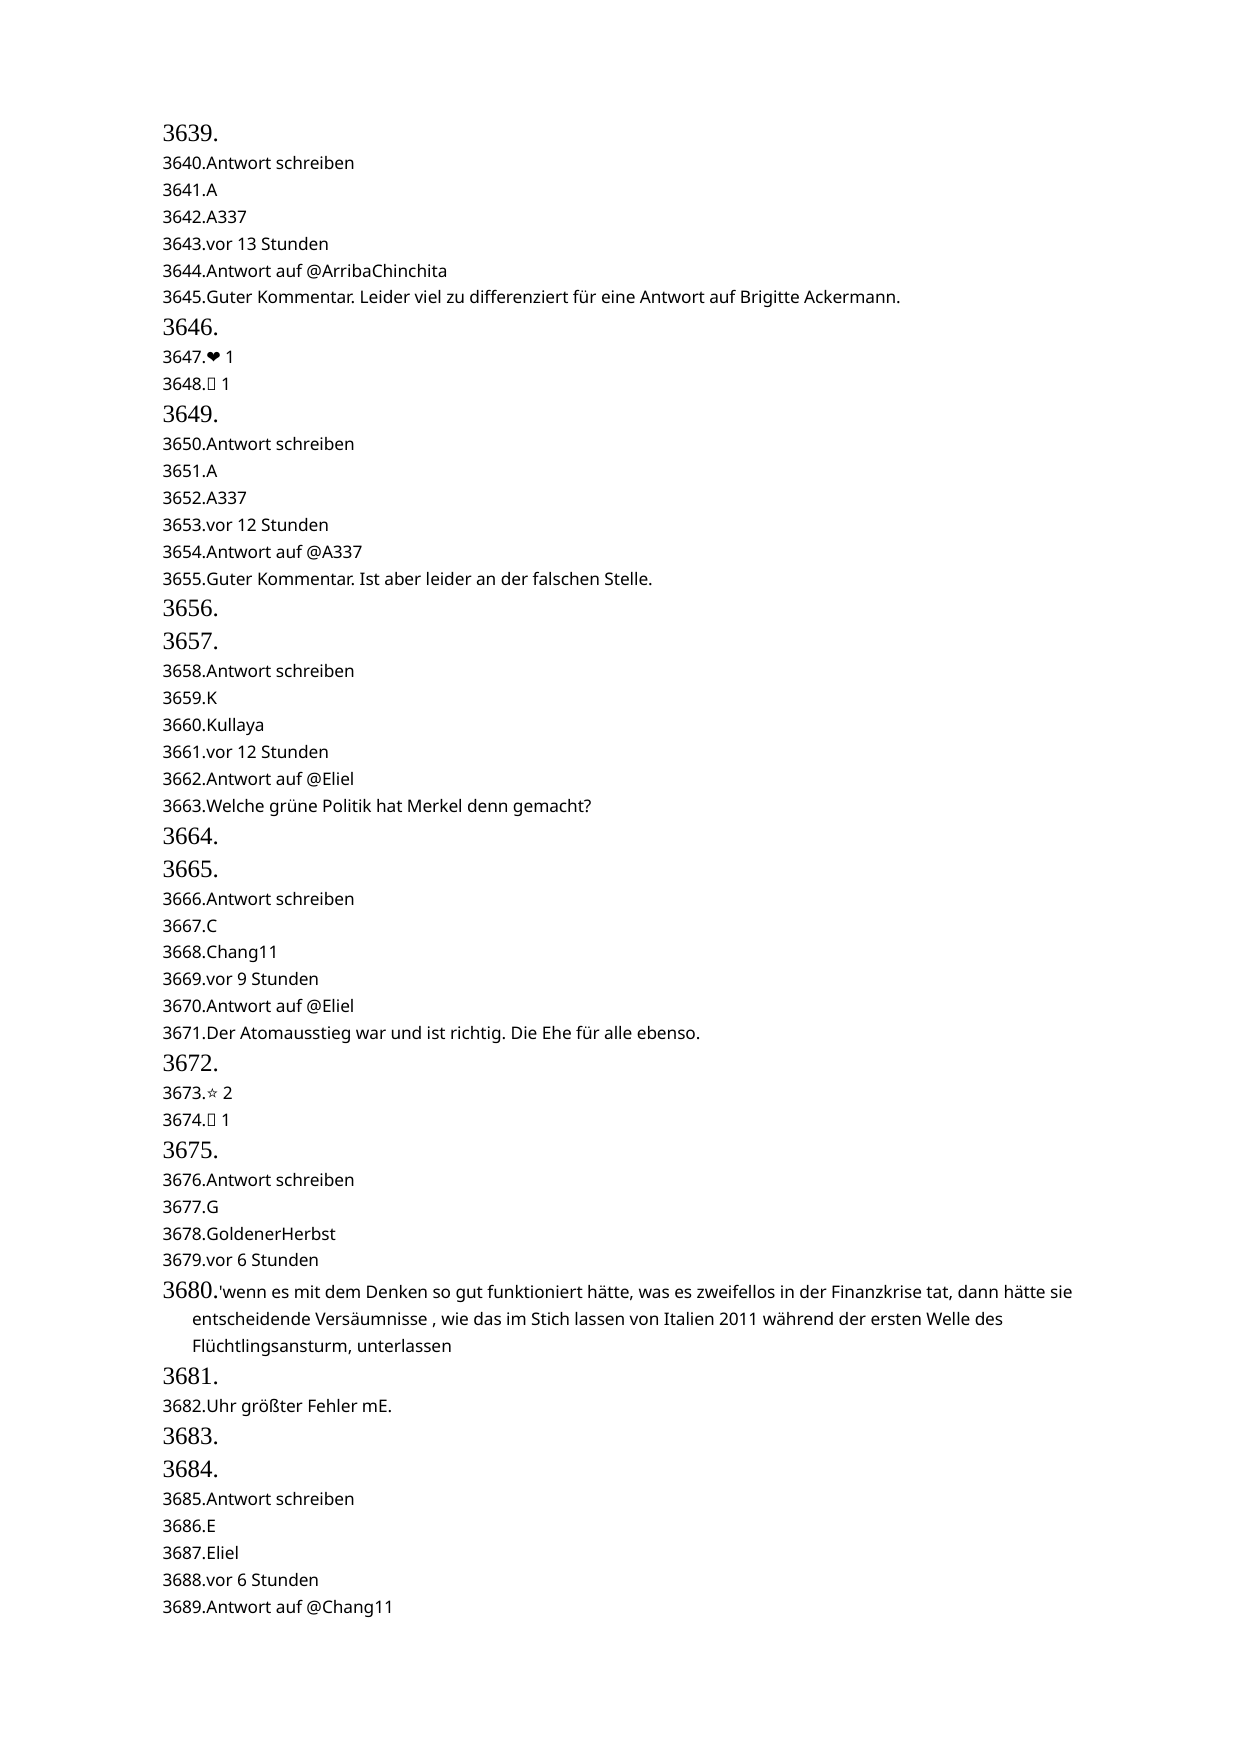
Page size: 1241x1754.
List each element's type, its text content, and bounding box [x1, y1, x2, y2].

list 🤨 1 [162, 1108, 1122, 1131]
list C [162, 914, 1122, 937]
list Antwort schreiben [162, 659, 1122, 683]
list Chang11 [162, 941, 1122, 964]
list Antwort auf @A337 [162, 540, 1122, 563]
list A [162, 178, 1122, 201]
list Antwort auf @ArribaChinchita [162, 259, 1122, 282]
list vor 12 Stunden [162, 740, 1122, 763]
list Antwort schreiben [162, 1487, 1122, 1511]
list vor 12 Stunden [162, 513, 1122, 536]
list Der Atomausstieg war und ist richtig. Die Ehe für alle ebenso. [162, 1021, 1122, 1044]
list Kullaya [162, 713, 1122, 737]
list G [162, 1195, 1122, 1218]
list Eliel [162, 1541, 1122, 1564]
list vor 13 Stunden [162, 232, 1122, 255]
list A [162, 459, 1122, 482]
list A337 [162, 205, 1122, 228]
list Antwort schreiben [162, 432, 1122, 456]
list ⭐️ 2 [162, 1081, 1122, 1104]
list Guter Kommentar. Leider viel zu differenziert für eine Antwort auf Brigitte Ackermann. [162, 286, 1122, 309]
list Antwort auf @Eliel [162, 994, 1122, 1018]
list ❤️ 1 [162, 345, 1122, 369]
list 🤨 1 [162, 372, 1122, 396]
list Antwort schreiben [162, 1168, 1122, 1191]
list 'wenn es mit dem Denken so gut funktioniert hätte, was es zweifellos in der Finanzkrise tat, dann hätte sie entscheidende Versäumnisse , wie das im Stich lassen von Italien 2011 während der ersten Welle des Flüchtlingsansturm, unterlassen [162, 1275, 1122, 1358]
list Welche grüne Politik hat Merkel denn gemacht? [162, 794, 1122, 817]
list Antwort auf @Chang11 [162, 1595, 1122, 1618]
list E [162, 1514, 1122, 1537]
list Uhr größter Fehler mE. [162, 1394, 1122, 1418]
list Antwort auf @Eliel [162, 767, 1122, 790]
list vor 6 Stunden [162, 1568, 1122, 1591]
list K [162, 686, 1122, 710]
list A337 [162, 486, 1122, 509]
list Antwort schreiben [162, 151, 1122, 174]
list Antwort schreiben [162, 887, 1122, 910]
list GoldenerHerbst [162, 1222, 1122, 1245]
list vor 9 Stunden [162, 967, 1122, 991]
list Guter Kommentar. Ist aber leider an der falschen Stelle. [162, 567, 1122, 590]
list vor 6 Stunden [162, 1248, 1122, 1272]
